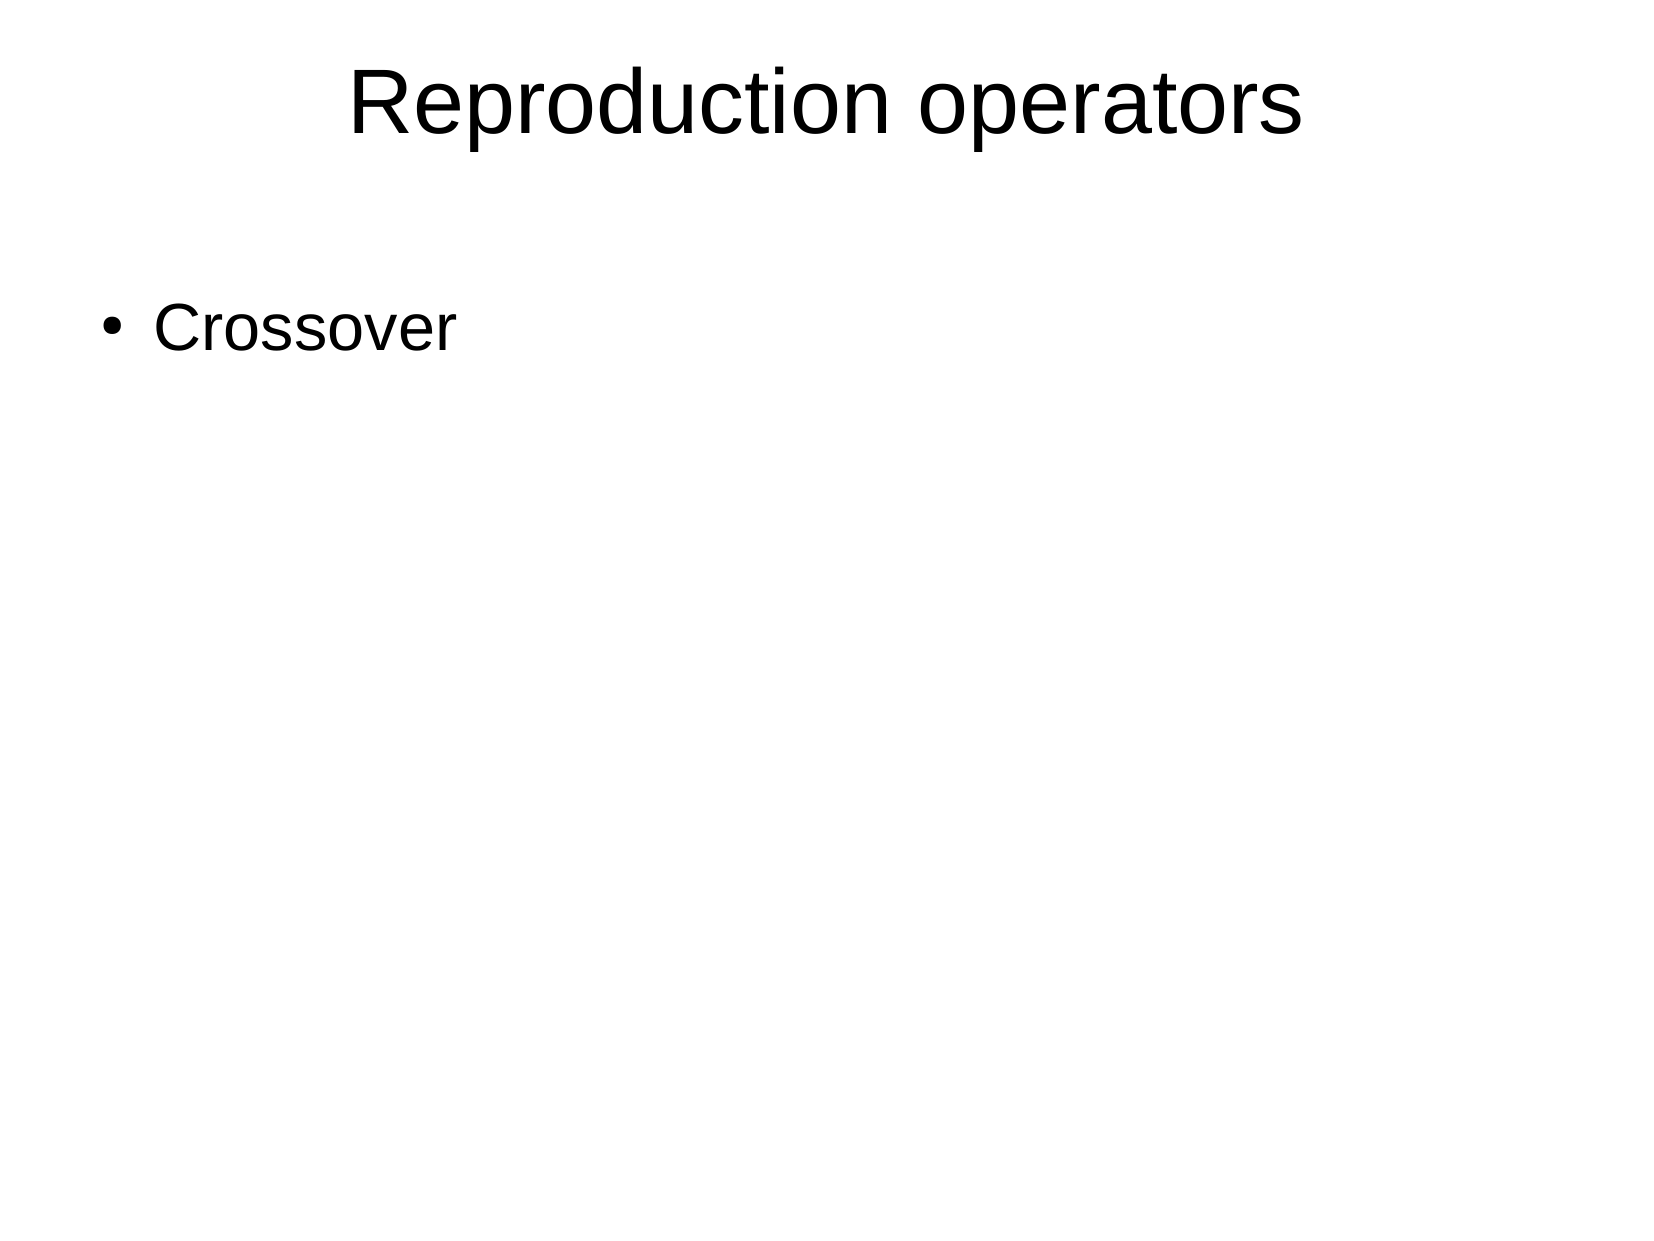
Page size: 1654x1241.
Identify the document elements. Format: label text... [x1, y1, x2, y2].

list Crossover [82, 290, 1571, 1109]
title Reproduction operators [82, 50, 1571, 256]
